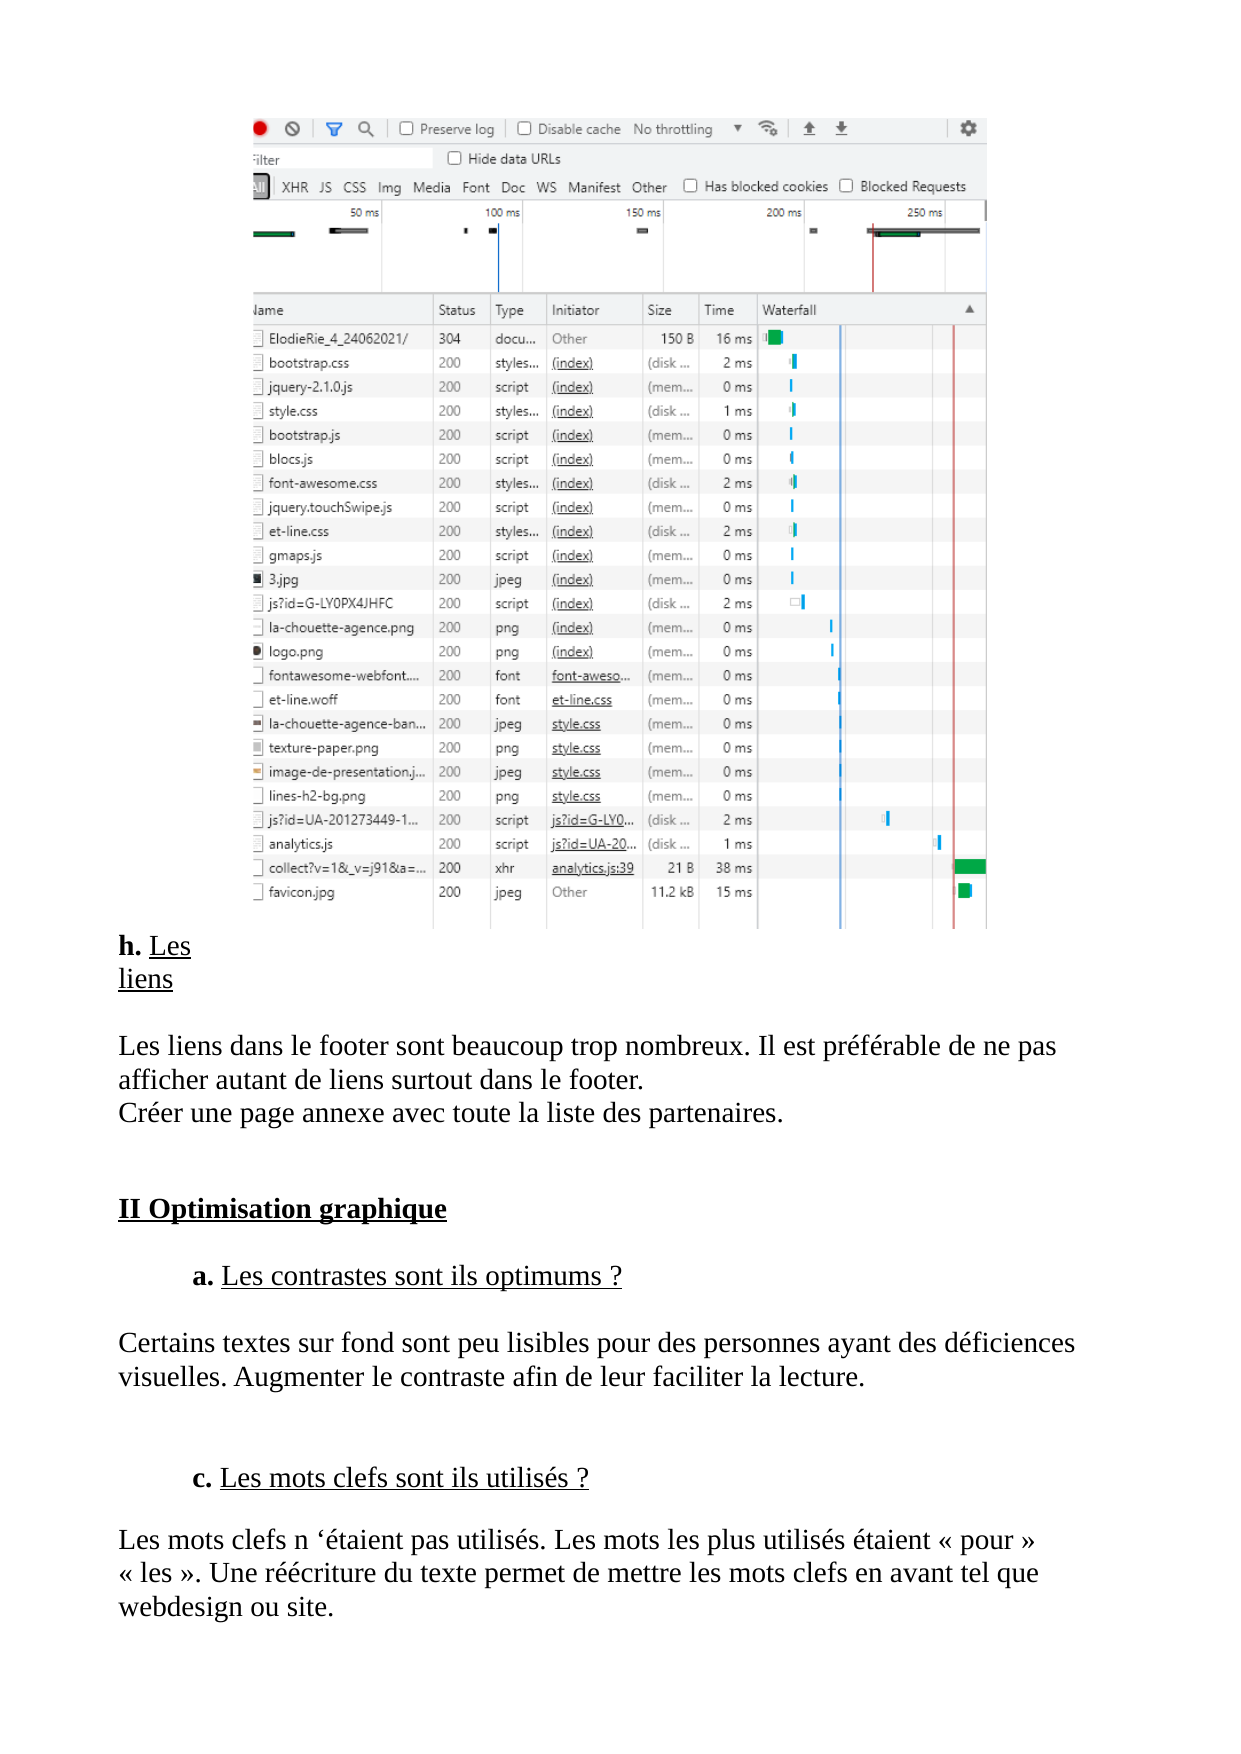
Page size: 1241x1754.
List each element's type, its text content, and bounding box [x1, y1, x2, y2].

text Créer une page annexe avec toute la liste des partenaires. [118, 1096, 1122, 1129]
text c. Les mots clefs sont ils utilisés ? [118, 1460, 1122, 1493]
text II Optimisation graphique [118, 1191, 1122, 1225]
text Les mots clefs n ‘étaient pas utilisés. Les mots les plus utilisés étaient « pour » « les ». Une réécriture du texte permet de mettre les mots clefs en avant tel que webdesign ou site. [118, 1522, 1122, 1623]
text h. Les liens [118, 928, 1122, 995]
text a. Les contrastes sont ils optimums ? [118, 1258, 1122, 1292]
picture [253, 118, 987, 929]
text Certains textes sur fond sont peu lisibles pour des personnes ayant des déficiences visuelles. Augmenter le contraste afin de leur faciliter la lecture. [118, 1326, 1122, 1393]
text Les liens dans le footer sont beaucoup trop nombreux. Il est préférable de ne pas afficher autant de liens surtout dans le footer. [118, 1028, 1122, 1096]
